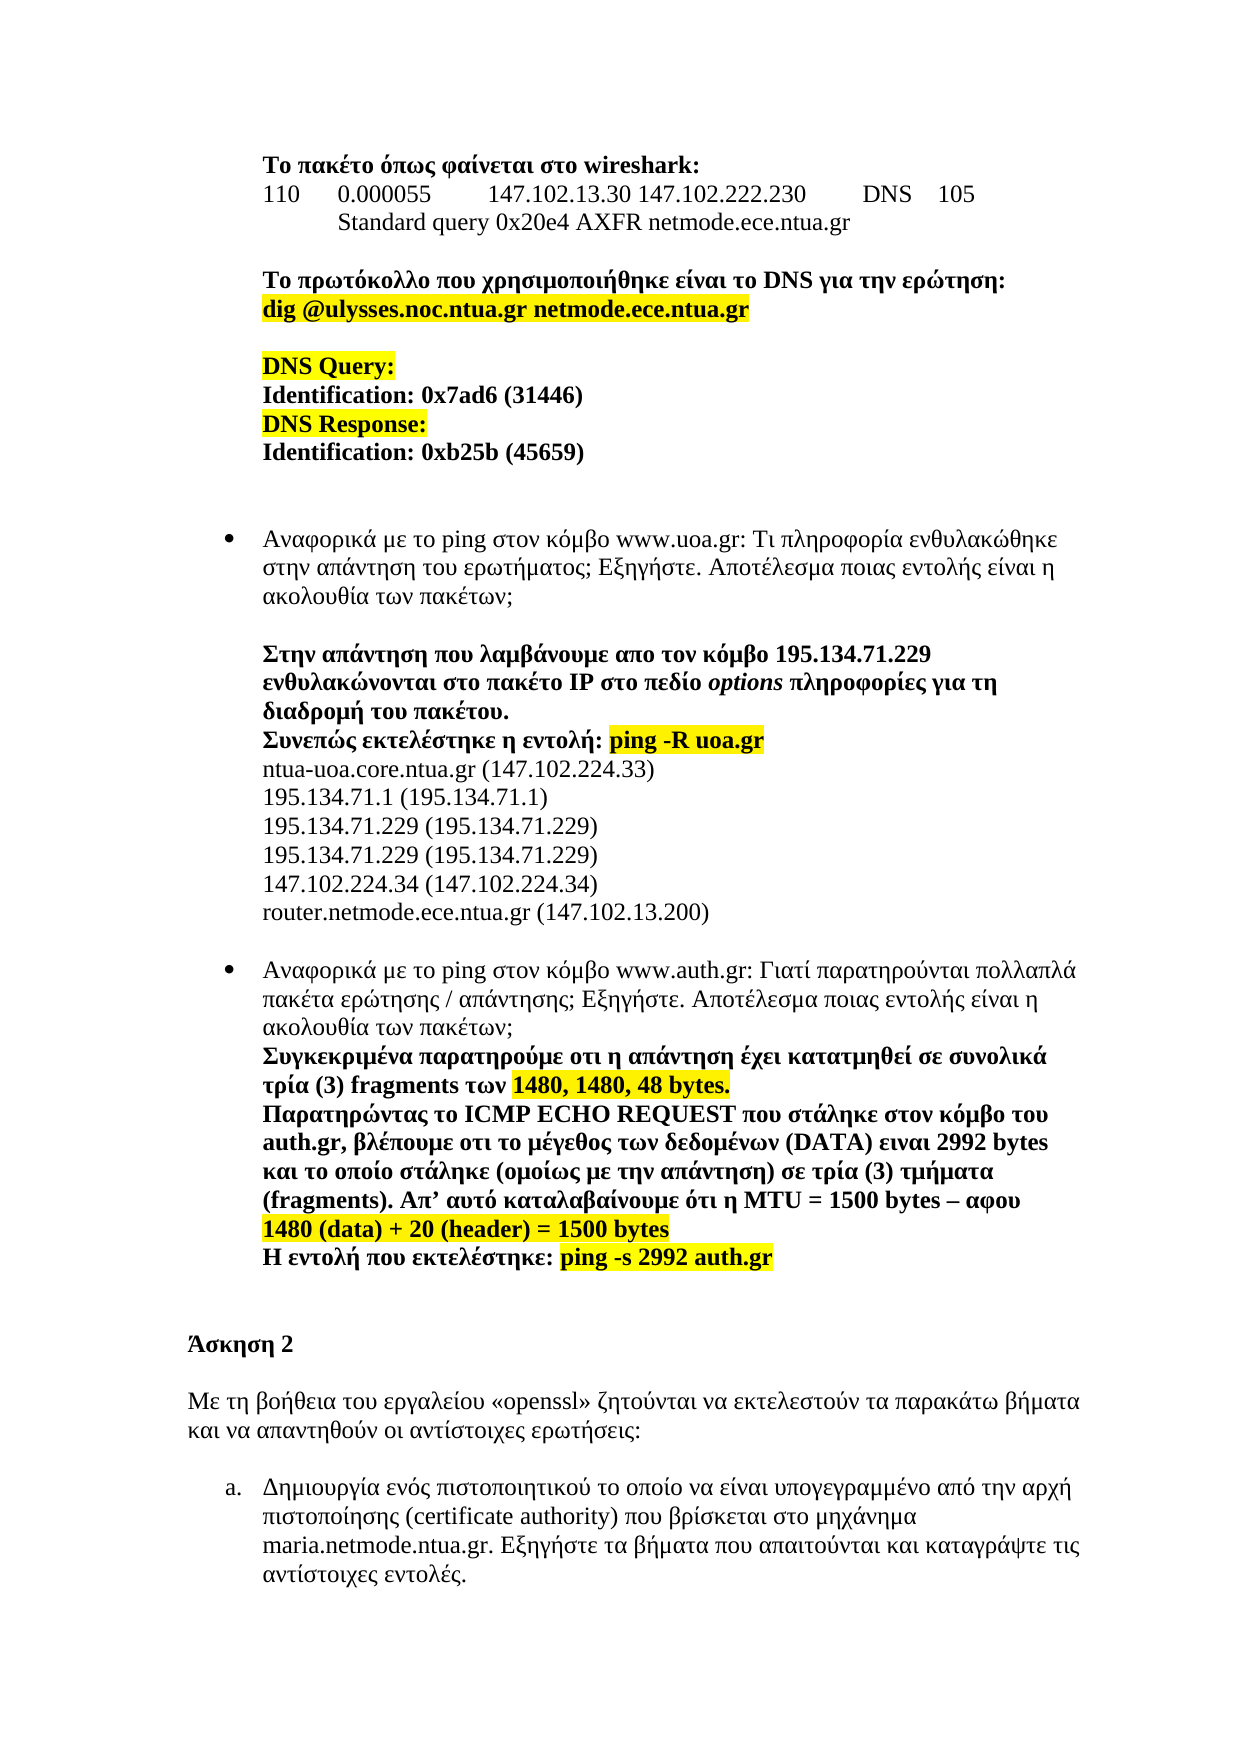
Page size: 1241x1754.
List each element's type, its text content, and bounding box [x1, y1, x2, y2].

text 110 0.000055 147.102.13.30 147.102.222.230 DNS 105 Standard query 0x20e4 AXFR netmode.ece.ntua.gr [262, 179, 1087, 236]
text 195.134.71.1 (195.134.71.1) [262, 782, 1087, 811]
text Συνεπώς εκτελέστηκε η εντολή: ping -R uoa.gr [262, 725, 1087, 754]
text Η εντολή που εκτελέστηκε: ping -s 2992 auth.gr [262, 1242, 1087, 1271]
text Identification: 0xb25b (45659) [262, 437, 1087, 466]
text dig @ulysses.noc.ntua.gr netmode.ece.ntua.gr [262, 294, 1087, 322]
text DNS Query: [262, 351, 1087, 380]
list Αναφορικά με το ping στον κόμβο www.uoa.gr: Τι πληροφορία ενθυλακώθηκε στην απάντηση του ερωτήματος; Εξηγήστε. Αποτέλεσμα ποιας εντολής είναι η ακολουθία των πακέτων; [225, 524, 1087, 610]
text 1480 (data) + 20 (header) = 1500 bytes [262, 1214, 1087, 1242]
text 147.102.224.34 (147.102.224.34) [262, 869, 1087, 897]
text Με τη βοήθεια του εργαλείου «openssl» ζητούνται να εκτελεστούν τα παρακάτω βήματα και να απαντηθούν οι αντίστοιχες ερωτήσεις: [187, 1386, 1087, 1444]
list Αναφορικά με το ping στον κόμβο www.auth.gr: Γιατί παρατηρούνται πολλαπλά πακέτα ερώτησης / απάντησης; Εξηγήστε. Αποτέλεσμα ποιας εντολής είναι η ακολουθία των πακέτων; [225, 955, 1087, 1041]
text Παρατηρώντας το ICMP ECHO REQUEST που στάληκε στον κόμβο του auth.gr, βλέπουμε οτι το μέγεθος των δεδομένων (DATA) ειναι 2992 bytes και το οποίο στάληκε (ομοίως με την απάντηση) σε τρία (3) τμήματα (fragments). Απ’ αυτό καταλαβαίνουμε ότι η MTU = 1500 bytes – αφου [262, 1099, 1087, 1214]
text Identification: 0x7ad6 (31446) [262, 380, 1087, 409]
text 195.134.71.229 (195.134.71.229) [262, 840, 1087, 869]
text To πρωτόκολλο που χρησιμοποιήθηκε είναι το DNS για την ερώτηση: [262, 265, 1087, 294]
text ntua-uoa.core.ntua.gr (147.102.224.33) [262, 754, 1087, 782]
text Συγκεκριμένα παρατηρούμε οτι η απάντηση έχει κατατμηθεί σε συνολικά τρία (3) fragments των 1480, 1480, 48 bytes. [262, 1041, 1087, 1099]
text Στην απάντηση που λαμβάνουμε απο τον κόμβο 195.134.71.229 ενθυλακώνονται στο πακέτο IP στο πεδίο options πληροφορίες για τη διαδρομή του πακέτου. [262, 639, 1087, 725]
list Δημιουργία ενός πιστοποιητικού το οποίο να είναι υπογεγραμμένο από την αρχή πιστοποίησης (certificate authority) που βρίσκεται στο μηχάνημα maria.netmode.ntua.gr. Εξηγήστε τα βήματα που απαιτούνται και καταγράψτε τις αντίστοιχες εντολές. [225, 1472, 1087, 1587]
text Άσκηση 2 [187, 1329, 1087, 1357]
text Το πακέτο όπως φαίνεται στο wireshark: [262, 150, 1087, 179]
text DNS Response: [262, 409, 1087, 437]
text router.netmode.ece.ntua.gr (147.102.13.200) [262, 897, 1087, 926]
text 195.134.71.229 (195.134.71.229) [262, 811, 1087, 840]
